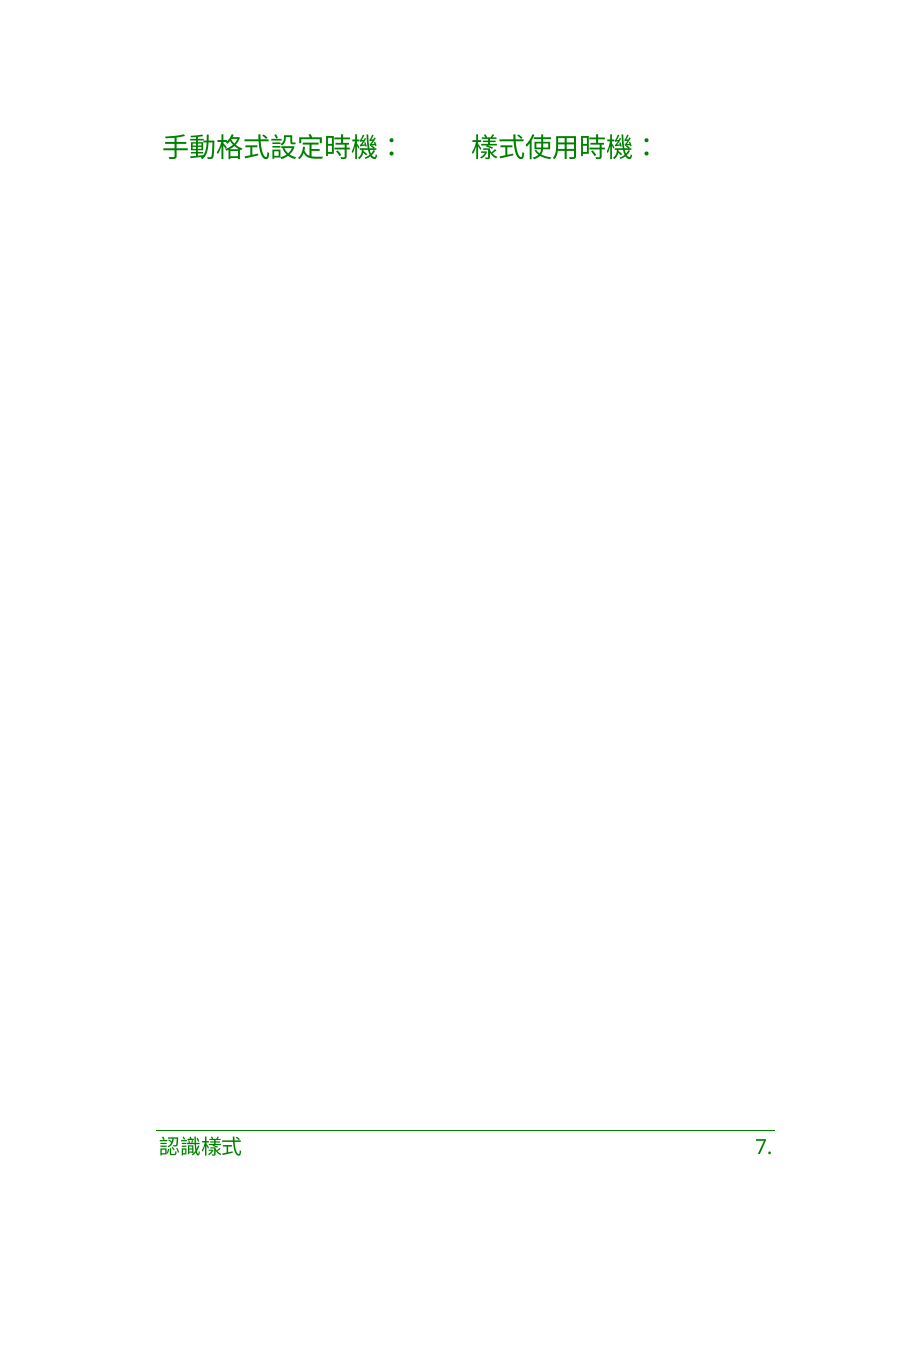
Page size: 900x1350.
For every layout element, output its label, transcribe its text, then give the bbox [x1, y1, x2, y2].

table_header 手動格式設定時機： [156, 125, 466, 170]
table_header 樣式使用時機： [466, 125, 775, 170]
